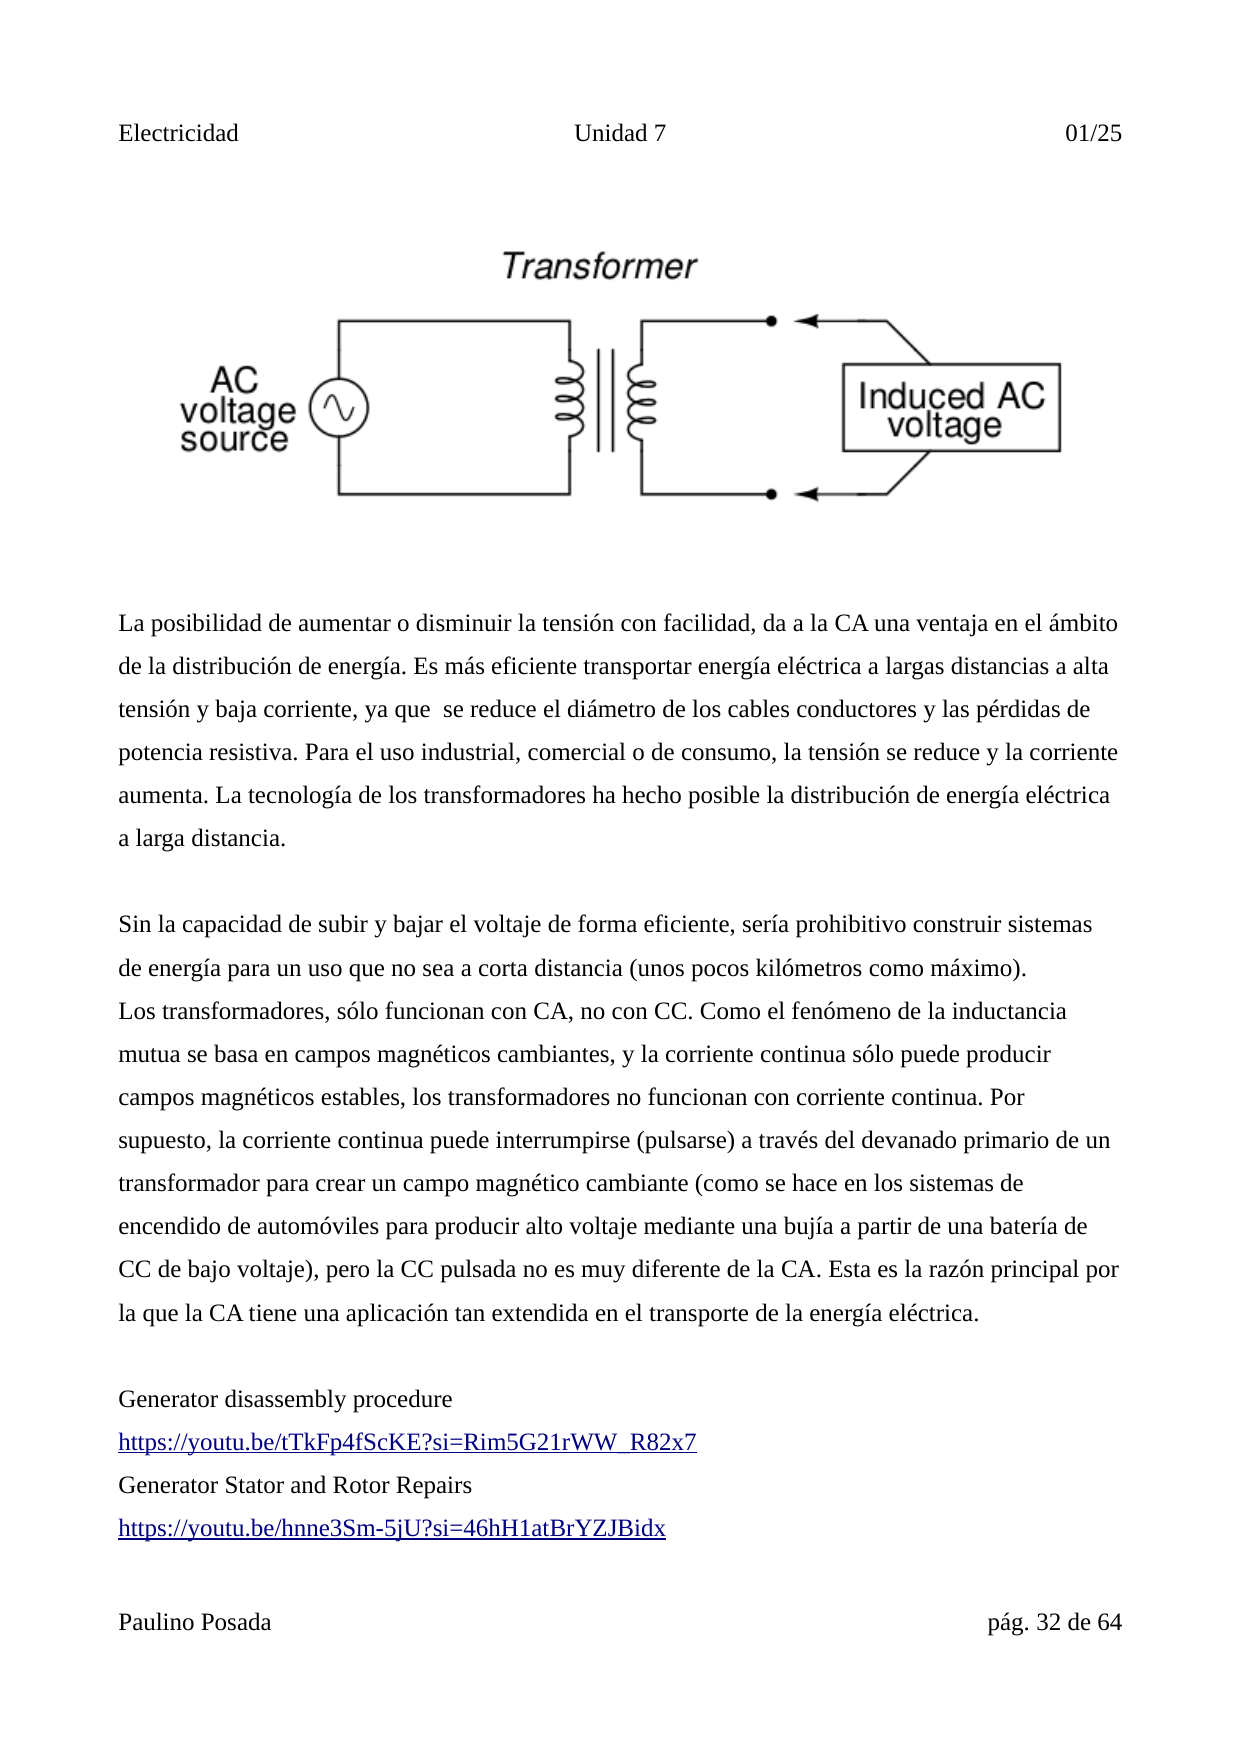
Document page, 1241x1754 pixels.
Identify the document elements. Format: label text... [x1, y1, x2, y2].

text https://youtu.be/tTkFp4fScKE?si=Rim5G21rWW_R82x7 [118, 1427, 1122, 1456]
picture [160, 230, 1080, 537]
text Sin la capacidad de subir y bajar el voltaje de forma eficiente, sería prohibitivo construir sistemas de energía para un uso que no sea a corta distancia (unos pocos kilómetros como máximo). [118, 909, 1122, 981]
text Generator disassembly procedure [118, 1384, 1122, 1413]
text La posibilidad de aumentar o disminuir la tensión con facilidad, da a la CA una ventaja en el ámbito de la distribución de energía. Es más eficiente transportar energía eléctrica a largas distancias a alta tensión y baja corriente, ya que se reduce el diámetro de los cables conductores y las pérdidas de potencia resistiva. Para el uso industrial, comercial o de consumo, la tensión se reduce y la corriente aumenta. La tecnología de los transformadores ha hecho posible la distribución de energía eléctrica a larga distancia. [118, 608, 1122, 852]
text Los transformadores, sólo funcionan con CA, no con CC. Como el fenómeno de la inductancia mutua se basa en campos magnéticos cambiantes, y la corriente continua sólo puede producir campos magnéticos estables, los transformadores no funcionan con corriente continua. Por supuesto, la corriente continua puede interrumpirse (pulsarse) a través del devanado primario de un transformador para crear un campo magnético cambiante (como se hace en los sistemas de encendido de automóviles para producir alto voltaje mediante una bujía a partir de una batería de CC de bajo voltaje), pero la CC pulsada no es muy diferente de la CA. Esta es la razón principal por la que la CA tiene una aplicación tan extendida en el transporte de la energía eléctrica. [118, 996, 1122, 1326]
text https://youtu.be/hnne3Sm-5jU?si=46hH1atBrYZJBidx [118, 1513, 1122, 1542]
text Generator Stator and Rotor Repairs [118, 1470, 1122, 1499]
